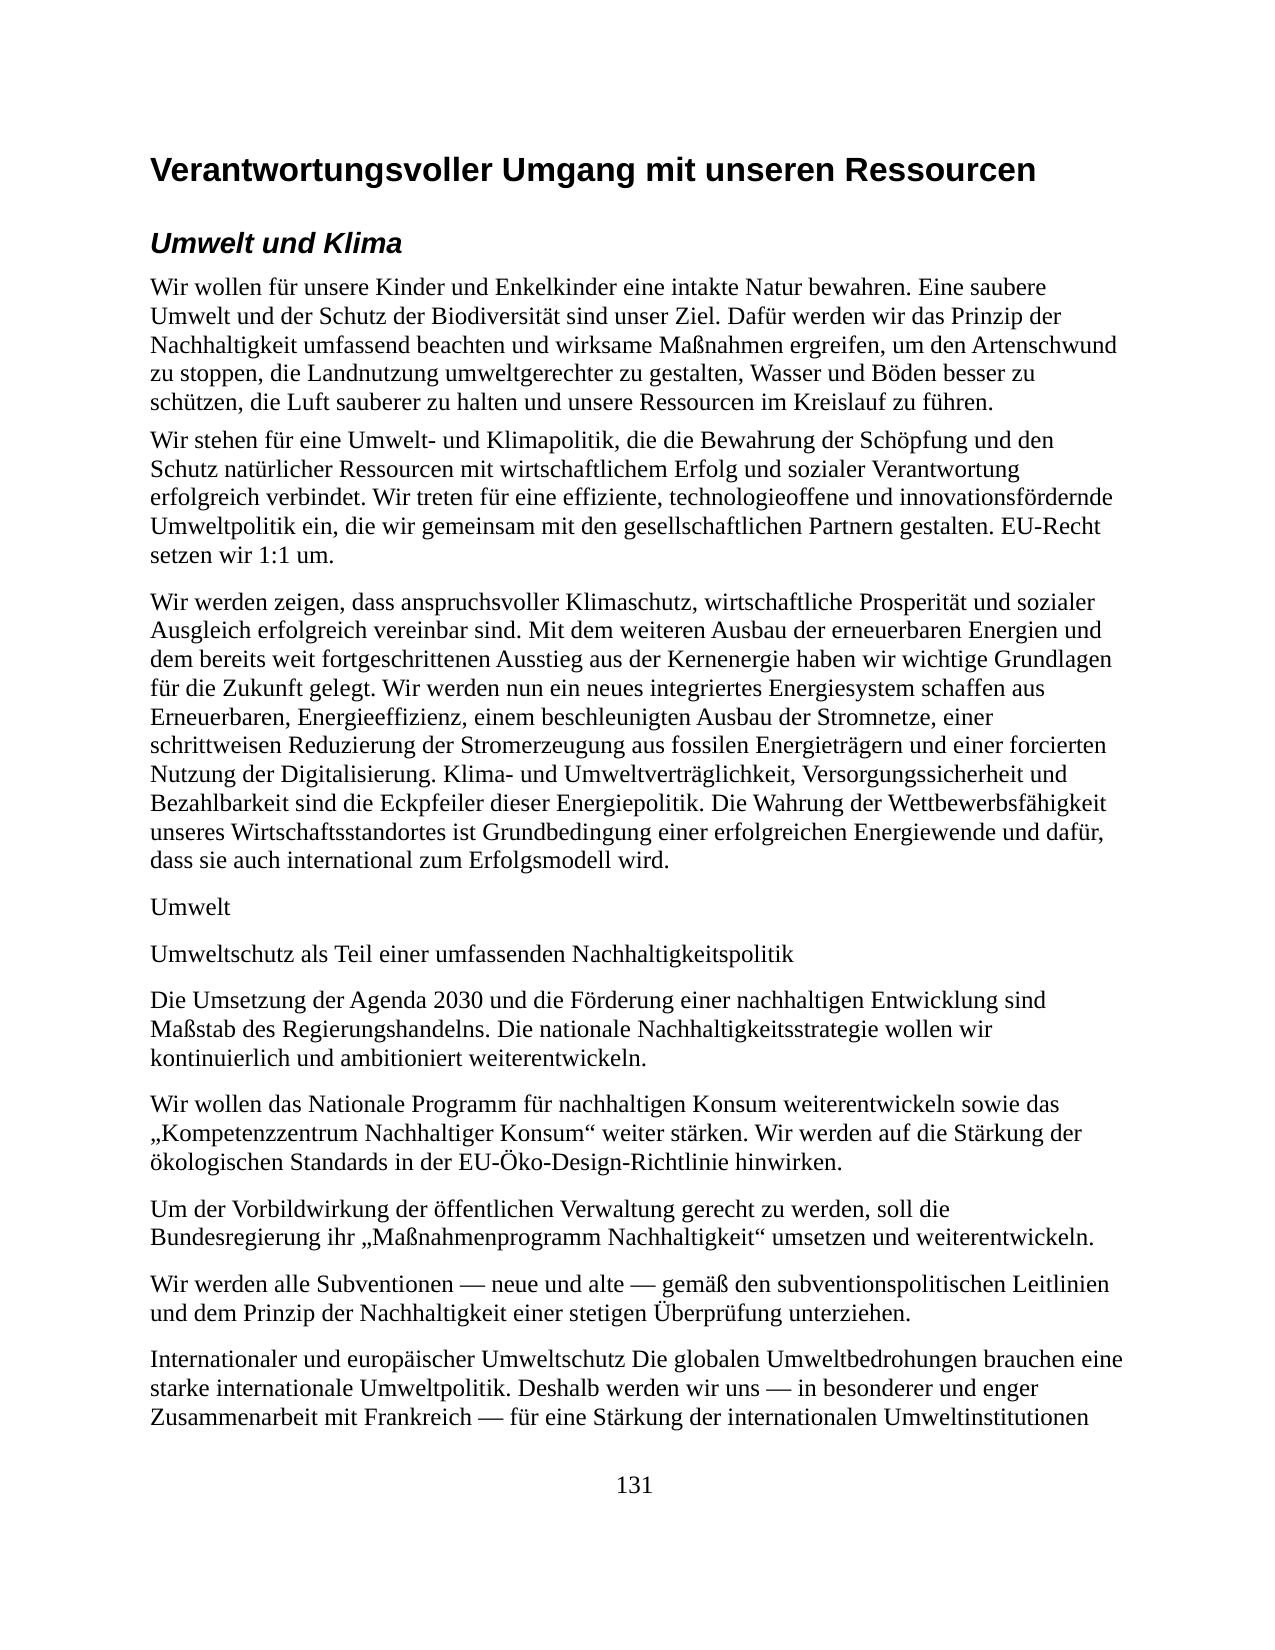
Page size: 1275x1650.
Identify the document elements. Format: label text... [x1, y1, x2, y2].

text Internationaler und europäischer Umweltschutz Die globalen Umweltbedrohungen brauchen eine starke internationale Umweltpolitik. Deshalb werden wir uns — in besonderer und enger Zusammenarbeit mit Frankreich — für eine Stärkung der internationalen Umweltinstitutionen [150, 1344, 1125, 1431]
subtitle Verantwortungsvoller Umgang mit unseren Ressourcen [150, 150, 1125, 189]
text Wir wollen das Nationale Programm für nachhaltigen Konsum weiterentwickeln sowie das „Kompetenzzentrum Nachhaltiger Konsum“ weiter stärken. Wir werden auf die Stärkung der ökologischen Standards in der EU-Öko-Design-Richtlinie hinwirken. [150, 1089, 1125, 1176]
text Wir werden zeigen, dass anspruchsvoller Klimaschutz, wirtschaftliche Prosperität und sozialer Ausgleich erfolgreich vereinbar sind. Mit dem weiteren Ausbau der erneuerbaren Energien und dem bereits weit fortgeschrittenen Ausstieg aus der Kernenergie haben wir wichtige Grundlagen für die Zukunft gelegt. Wir werden nun ein neues integriertes Energiesystem schaffen aus Erneuerbaren, Energieeffizienz, einem beschleunigten Ausbau der Stromnetze, einer schrittweisen Reduzierung der Stromerzeugung aus fossilen Energieträgern und einer forcierten Nutzung der Digitalisierung. Klima- und Umweltverträglichkeit, Versorgungssicherheit und Bezahlbarkeit sind die Eckpfeiler dieser Energiepolitik. Die Wahrung der Wettbewerbsfähigkeit unseres Wirtschaftsstandortes ist Grundbedingung einer erfolgreichen Energiewende und dafür, dass sie auch international zum Erfolgsmodell wird. [150, 587, 1125, 874]
text Wir werden alle Subventionen — neue und alte — gemäß den subventionspolitischen Leitlinien und dem Prinzip der Nachhaltigkeit einer stetigen Überprüfung unterziehen. [150, 1269, 1125, 1327]
subtitle Umwelt und Klima [150, 226, 1125, 260]
text Um der Vorbildwirkung der öffentlichen Verwaltung gerecht zu werden, soll die Bundesregierung ihr „Maßnahmenprogramm Nachhaltigkeit“ umsetzen und weiterentwickeln. [150, 1194, 1125, 1251]
text Umwelt [150, 892, 1125, 921]
text Die Umsetzung der Agenda 2030 und die Förderung einer nachhaltigen Entwicklung sind Maßstab des Regierungshandelns. Die nationale Nachhaltigkeitsstrategie wollen wir kontinuierlich und ambitioniert weiterentwickeln. [150, 985, 1125, 1072]
text Wir stehen für eine Umwelt- und Klimapolitik, die die Bewahrung der Schöpfung und den Schutz natürlicher Ressourcen mit wirtschaftlichem Erfolg und sozialer Verantwortung erfolgreich verbindet. Wir treten für eine effiziente, technologieoffene und innovationsfördernde Umweltpolitik ein, die wir gemeinsam mit den gesellschaftlichen Partnern gestalten. EU-Recht setzen wir 1:1 um. [150, 425, 1125, 569]
text Umweltschutz als Teil einer umfassenden Nachhaltigkeitspolitik [150, 939, 1125, 967]
text Wir wollen für unsere Kinder und Enkelkinder eine intakte Natur bewahren. Eine saubere Umwelt und der Schutz der Biodiversität sind unser Ziel. Dafür werden wir das Prinzip der Nachhaltigkeit umfassend beachten und wirksame Maßnahmen ergreifen, um den Artenschwund zu stoppen, die Landnutzung umweltgerechter zu gestalten, Wasser und Böden besser zu schützen, die Luft sauberer zu halten und unsere Ressourcen im Kreislauf zu führen. [150, 272, 1125, 416]
